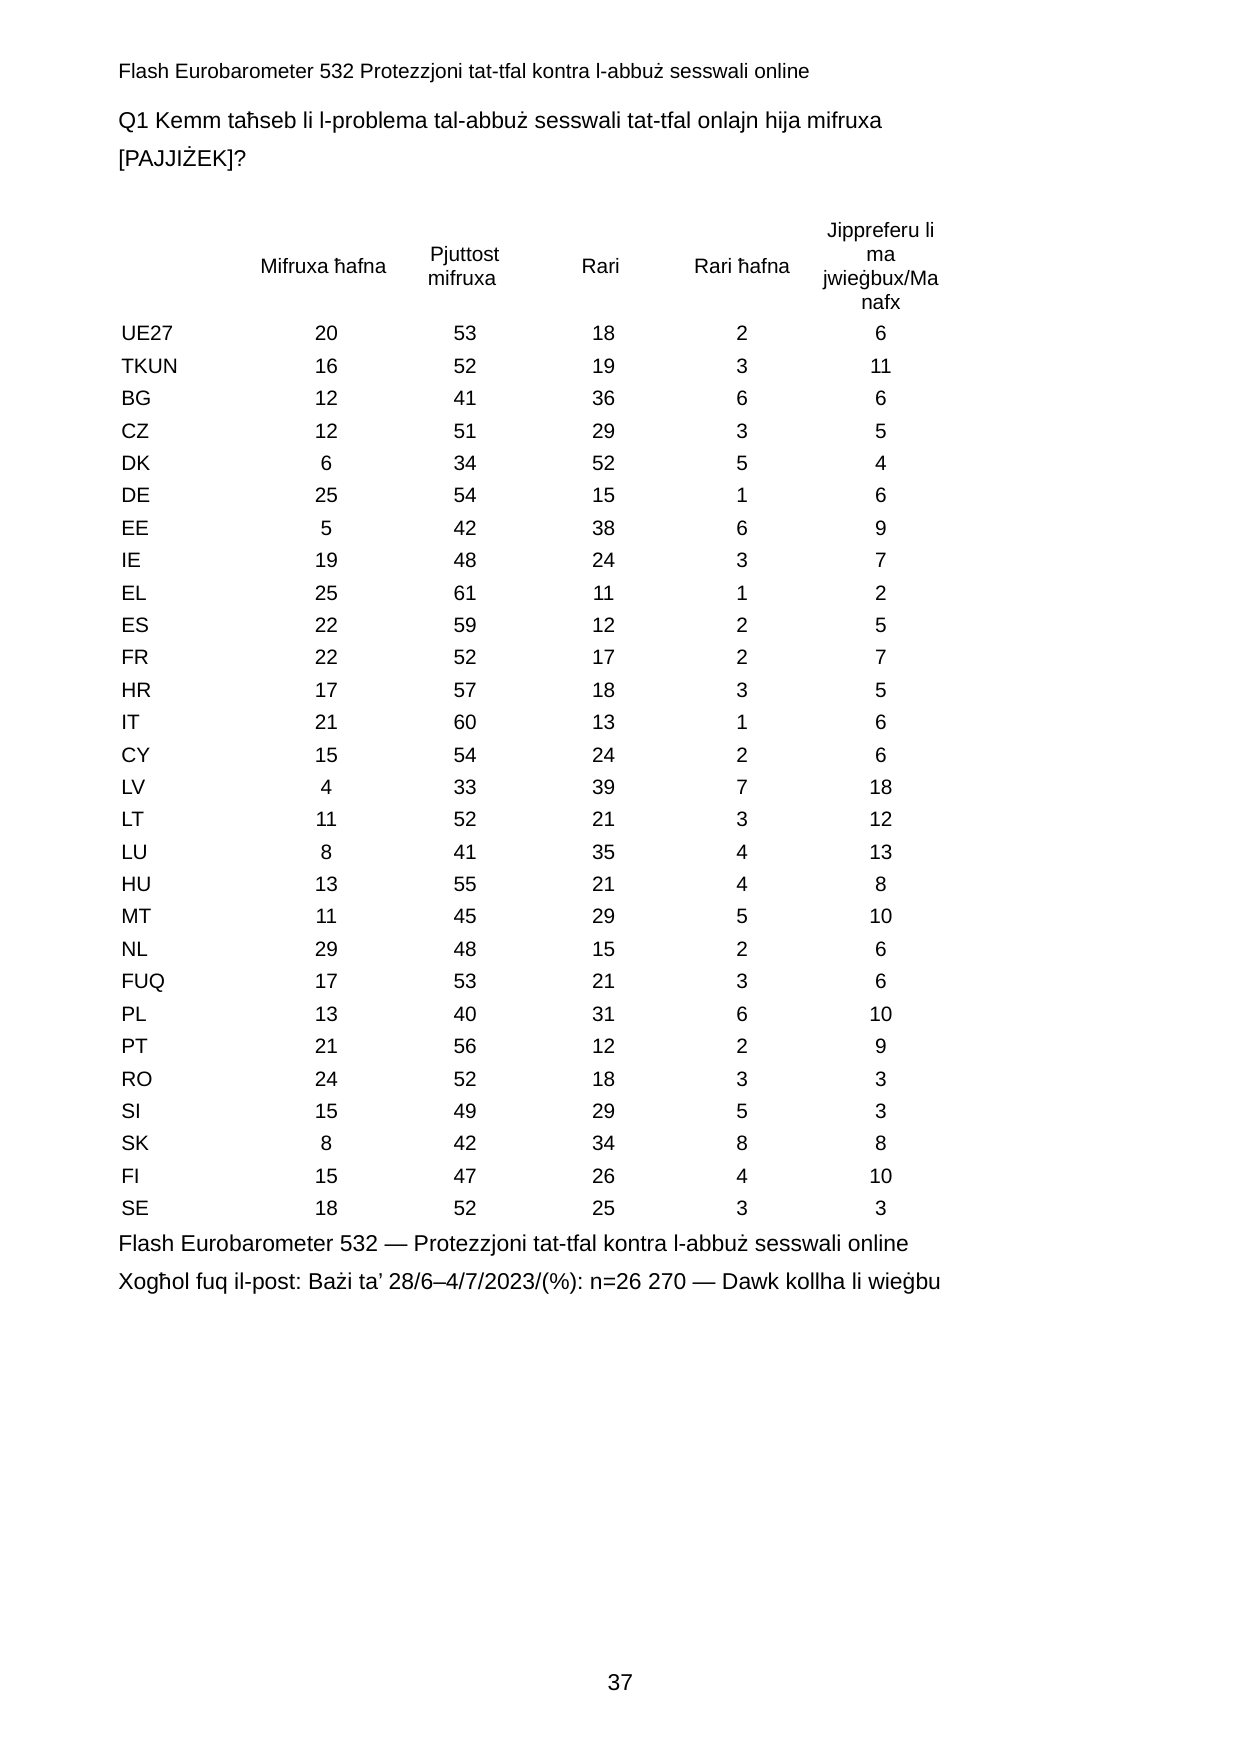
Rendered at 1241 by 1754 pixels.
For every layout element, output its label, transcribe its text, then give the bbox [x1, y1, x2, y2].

table_cell 6 [811, 933, 950, 965]
table_cell 41 [395, 835, 534, 868]
table_cell 3 [811, 1095, 950, 1127]
table_cell 16 [257, 350, 395, 382]
table_cell 6 [811, 738, 950, 771]
table_cell 18 [534, 1062, 673, 1094]
table_cell SK [118, 1127, 257, 1159]
table_cell 29 [534, 414, 673, 447]
table_cell 54 [395, 479, 534, 511]
table_cell 5 [673, 1095, 811, 1127]
table_cell 18 [257, 1192, 395, 1224]
table_cell IT [118, 706, 257, 738]
table_cell 24 [257, 1062, 395, 1094]
table_cell 6 [811, 382, 950, 414]
table_cell 2 [811, 576, 950, 609]
table_cell FI [118, 1159, 257, 1192]
table_cell 25 [534, 1192, 673, 1224]
table_header Mifruxa ħafna [257, 215, 395, 317]
table_cell 6 [673, 511, 811, 544]
table_cell SI [118, 1095, 257, 1127]
table_cell 20 [257, 317, 395, 349]
table_cell 6 [673, 382, 811, 414]
table_cell 7 [811, 544, 950, 576]
table_cell 4 [811, 447, 950, 479]
table_cell 4 [673, 835, 811, 868]
table_cell 17 [257, 674, 395, 706]
table_cell 21 [534, 868, 673, 900]
table_cell 22 [257, 609, 395, 641]
table_cell 11 [534, 576, 673, 609]
text Q1 Kemm taħseb li l-problema tal-abbuż sesswali tat-tfal onlajn hija mifruxa [118, 107, 1122, 133]
table_cell 38 [534, 511, 673, 544]
table_cell 18 [534, 674, 673, 706]
text Xogħol fuq il-post: Bażi ta’ 28/6–4/7/2023/(%): n=26 270 — Dawk kollha li wieġbu [118, 1268, 1122, 1295]
table_cell 7 [673, 771, 811, 803]
table_cell CZ [118, 414, 257, 447]
table_cell 8 [673, 1127, 811, 1159]
table_cell 6 [811, 479, 950, 511]
table_cell 13 [811, 835, 950, 868]
table_cell 15 [257, 1095, 395, 1127]
table_cell 45 [395, 900, 534, 933]
table_cell DE [118, 479, 257, 511]
table_cell TKUN [118, 350, 257, 382]
table_cell 56 [395, 1030, 534, 1062]
table_cell 9 [811, 1030, 950, 1062]
table_cell 3 [811, 1062, 950, 1094]
table_cell 25 [257, 479, 395, 511]
table_cell 24 [534, 544, 673, 576]
table_cell IE [118, 544, 257, 576]
table_cell 8 [811, 1127, 950, 1159]
table_cell MT [118, 900, 257, 933]
table_cell 13 [257, 998, 395, 1030]
table_cell 18 [811, 771, 950, 803]
table_cell 15 [257, 1159, 395, 1192]
table_cell 4 [673, 1159, 811, 1192]
table_cell 13 [257, 868, 395, 900]
table_cell ES [118, 609, 257, 641]
table_cell 12 [534, 609, 673, 641]
table_cell 34 [395, 447, 534, 479]
table_cell 21 [534, 803, 673, 835]
table_cell 11 [811, 350, 950, 382]
table_cell 17 [534, 641, 673, 673]
table_cell BG [118, 382, 257, 414]
table_cell 3 [673, 1192, 811, 1224]
table_cell 12 [257, 382, 395, 414]
table_cell CY [118, 738, 257, 771]
table_cell 5 [673, 900, 811, 933]
table_cell 8 [811, 868, 950, 900]
table_cell 3 [673, 674, 811, 706]
table_header Rari ħafna [673, 215, 811, 317]
table_header Rari [534, 215, 673, 317]
table_cell HU [118, 868, 257, 900]
table_cell 15 [257, 738, 395, 771]
table_cell 61 [395, 576, 534, 609]
table_cell FUQ [118, 965, 257, 997]
table_cell 6 [811, 317, 950, 349]
table_cell EE [118, 511, 257, 544]
table_cell 17 [257, 965, 395, 997]
table_cell 1 [673, 479, 811, 511]
table_cell HR [118, 674, 257, 706]
table_cell 6 [673, 998, 811, 1030]
table_cell 18 [534, 317, 673, 349]
table_cell 2 [673, 641, 811, 673]
table_cell 21 [257, 1030, 395, 1062]
table_cell 12 [534, 1030, 673, 1062]
table_cell 12 [257, 414, 395, 447]
table_cell NL [118, 933, 257, 965]
table_cell 6 [811, 706, 950, 738]
table_cell 57 [395, 674, 534, 706]
table_cell 36 [534, 382, 673, 414]
table_cell 48 [395, 544, 534, 576]
table_cell 47 [395, 1159, 534, 1192]
table_cell 11 [257, 803, 395, 835]
table_cell 3 [673, 544, 811, 576]
table_cell 5 [811, 414, 950, 447]
table_cell 29 [534, 900, 673, 933]
table_cell 5 [673, 447, 811, 479]
table_cell 3 [673, 414, 811, 447]
table_cell 33 [395, 771, 534, 803]
table_cell 54 [395, 738, 534, 771]
table_cell 3 [673, 965, 811, 997]
table_cell 48 [395, 933, 534, 965]
table_cell 1 [673, 576, 811, 609]
table_cell 5 [811, 609, 950, 641]
table_cell 2 [673, 933, 811, 965]
table_cell 59 [395, 609, 534, 641]
table_cell 51 [395, 414, 534, 447]
table_cell 5 [811, 674, 950, 706]
table_cell 19 [257, 544, 395, 576]
table_cell 22 [257, 641, 395, 673]
table_cell 6 [257, 447, 395, 479]
table_cell 7 [811, 641, 950, 673]
table_cell 3 [811, 1192, 950, 1224]
table_cell 26 [534, 1159, 673, 1192]
table_cell 34 [534, 1127, 673, 1159]
table_header Jippreferu li ma jwieġbux/Ma nafx [811, 215, 950, 317]
table_cell RO [118, 1062, 257, 1094]
table_cell 6 [811, 965, 950, 997]
table_cell 9 [811, 511, 950, 544]
table_cell 40 [395, 998, 534, 1030]
table_cell 42 [395, 511, 534, 544]
table_header Pjuttost mifruxa [395, 215, 534, 317]
table_cell 29 [534, 1095, 673, 1127]
table_cell 55 [395, 868, 534, 900]
table_cell LU [118, 835, 257, 868]
table_cell 21 [534, 965, 673, 997]
table_cell 52 [395, 1192, 534, 1224]
table_cell 49 [395, 1095, 534, 1127]
text [PAJJIŻEK]? [118, 145, 1122, 171]
table_cell 25 [257, 576, 395, 609]
table_cell 15 [534, 933, 673, 965]
table_cell 10 [811, 998, 950, 1030]
table_cell 2 [673, 1030, 811, 1062]
table_cell SE [118, 1192, 257, 1224]
table_cell 39 [534, 771, 673, 803]
table_cell 42 [395, 1127, 534, 1159]
table_cell 12 [811, 803, 950, 835]
table_cell 15 [534, 479, 673, 511]
table_cell 60 [395, 706, 534, 738]
table_cell 52 [395, 641, 534, 673]
table_cell 21 [257, 706, 395, 738]
table_cell 11 [257, 900, 395, 933]
table_cell 4 [673, 868, 811, 900]
table_cell 52 [395, 350, 534, 382]
table_cell 3 [673, 803, 811, 835]
table_cell 31 [534, 998, 673, 1030]
table_cell DK [118, 447, 257, 479]
table_cell 53 [395, 317, 534, 349]
table_cell 19 [534, 350, 673, 382]
table_cell 3 [673, 1062, 811, 1094]
table_cell 8 [257, 1127, 395, 1159]
table_cell 52 [395, 803, 534, 835]
table_cell LV [118, 771, 257, 803]
table_cell 2 [673, 738, 811, 771]
table_cell UE27 [118, 317, 257, 349]
table_cell 52 [534, 447, 673, 479]
table_cell 5 [257, 511, 395, 544]
table_cell PT [118, 1030, 257, 1062]
table_cell 2 [673, 317, 811, 349]
table_cell 41 [395, 382, 534, 414]
table_cell PL [118, 998, 257, 1030]
table_cell 52 [395, 1062, 534, 1094]
table_cell 13 [534, 706, 673, 738]
table_cell 29 [257, 933, 395, 965]
table_cell 2 [673, 609, 811, 641]
text Flash Eurobarometer 532 — Protezzjoni tat-tfal kontra l-abbuż sesswali online [118, 1230, 1122, 1256]
table_cell 3 [673, 350, 811, 382]
table_cell 4 [257, 771, 395, 803]
table_cell 10 [811, 900, 950, 933]
table_cell 24 [534, 738, 673, 771]
table_cell 35 [534, 835, 673, 868]
table_cell 8 [257, 835, 395, 868]
table_cell 1 [673, 706, 811, 738]
table_cell 53 [395, 965, 534, 997]
table_header [118, 215, 257, 317]
table_cell LT [118, 803, 257, 835]
table_cell EL [118, 576, 257, 609]
table_cell 10 [811, 1159, 950, 1192]
table_cell FR [118, 641, 257, 673]
